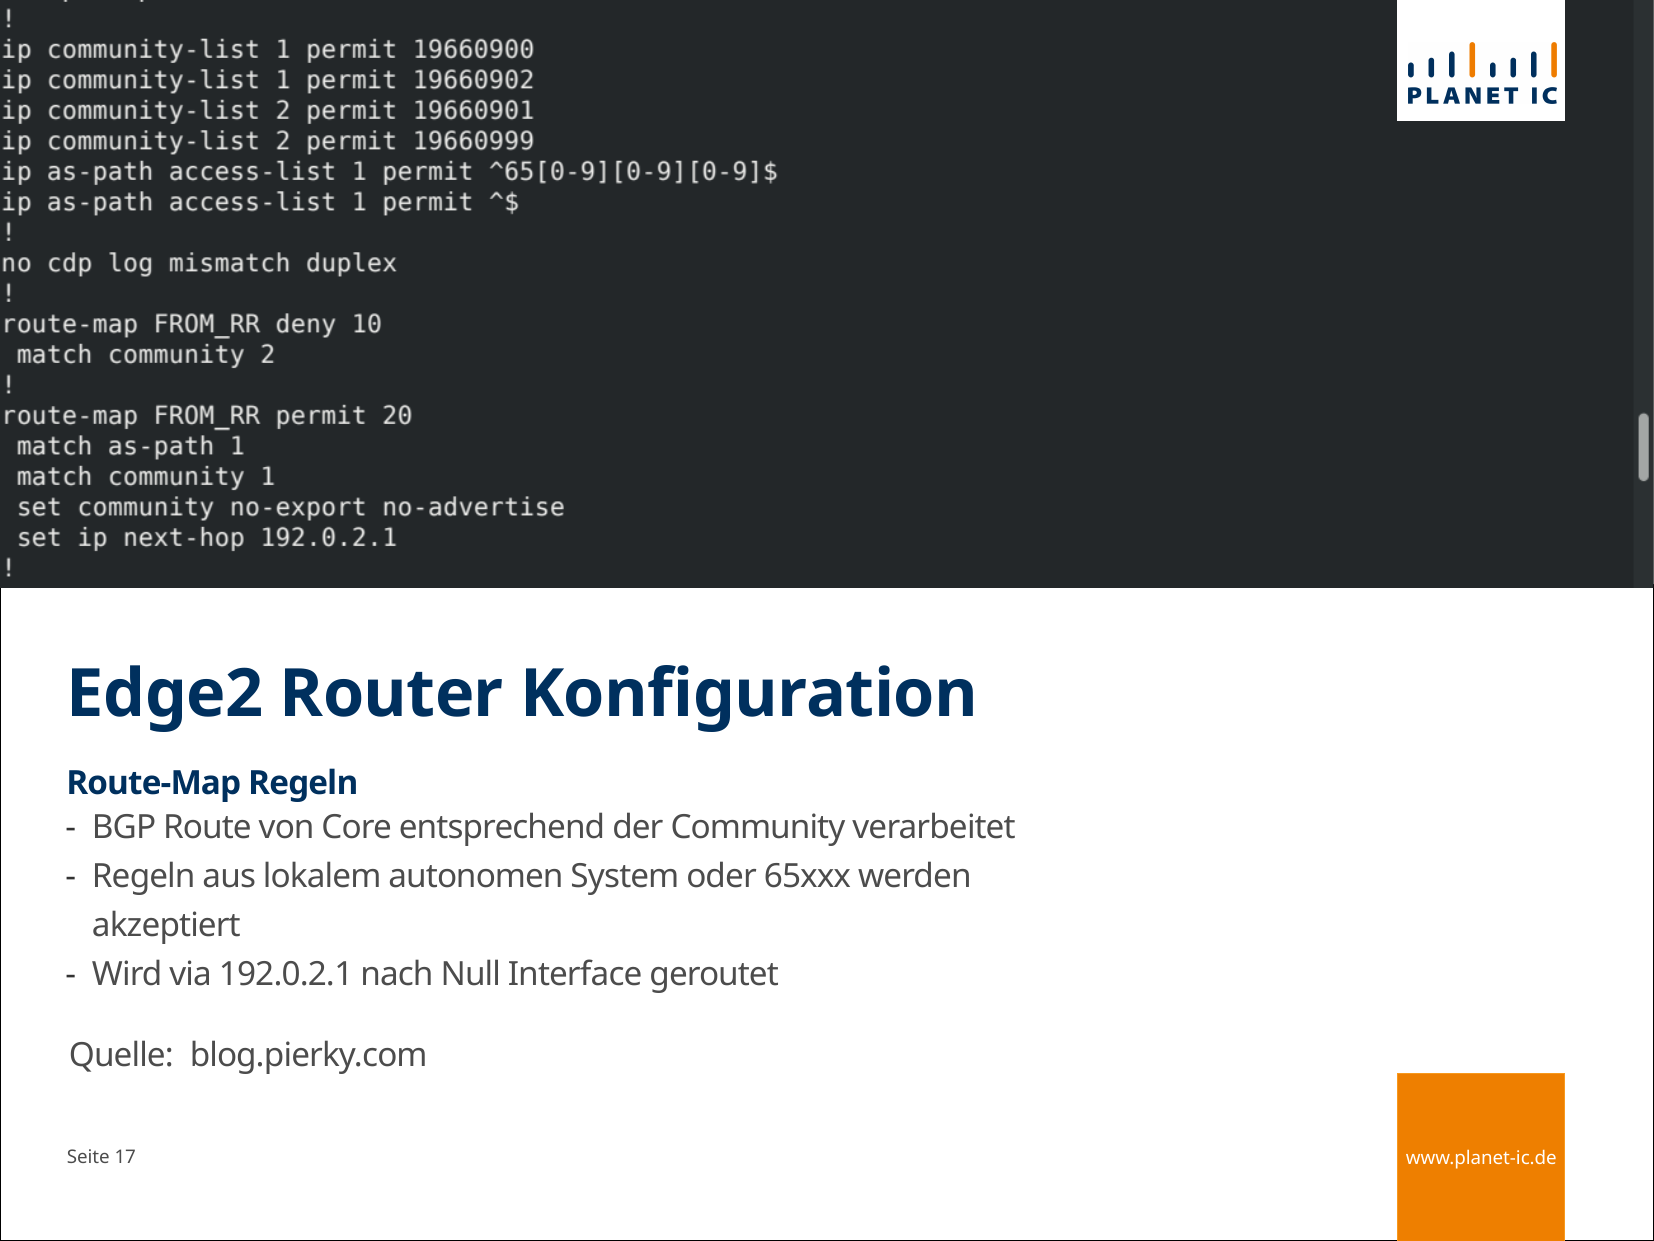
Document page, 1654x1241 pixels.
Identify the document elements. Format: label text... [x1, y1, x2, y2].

text_box Route-Map Regeln [66, 754, 669, 799]
text_box Edge2 Router Konfiguration [66, 645, 1332, 710]
picture [1408, 42, 1557, 105]
text_box BGP Route von Core entsprechend der Community verarbeitet Regeln aus lokalem autonomen System oder 65xxx werden akzeptiert Wird via 192.0.2.1 nach Null Interface geroutet [65, 799, 1032, 1038]
text_box Quelle: blog.pierky.com [68, 1027, 1418, 1087]
picture [0, 0, 1654, 588]
text_box [1397, 0, 1565, 121]
